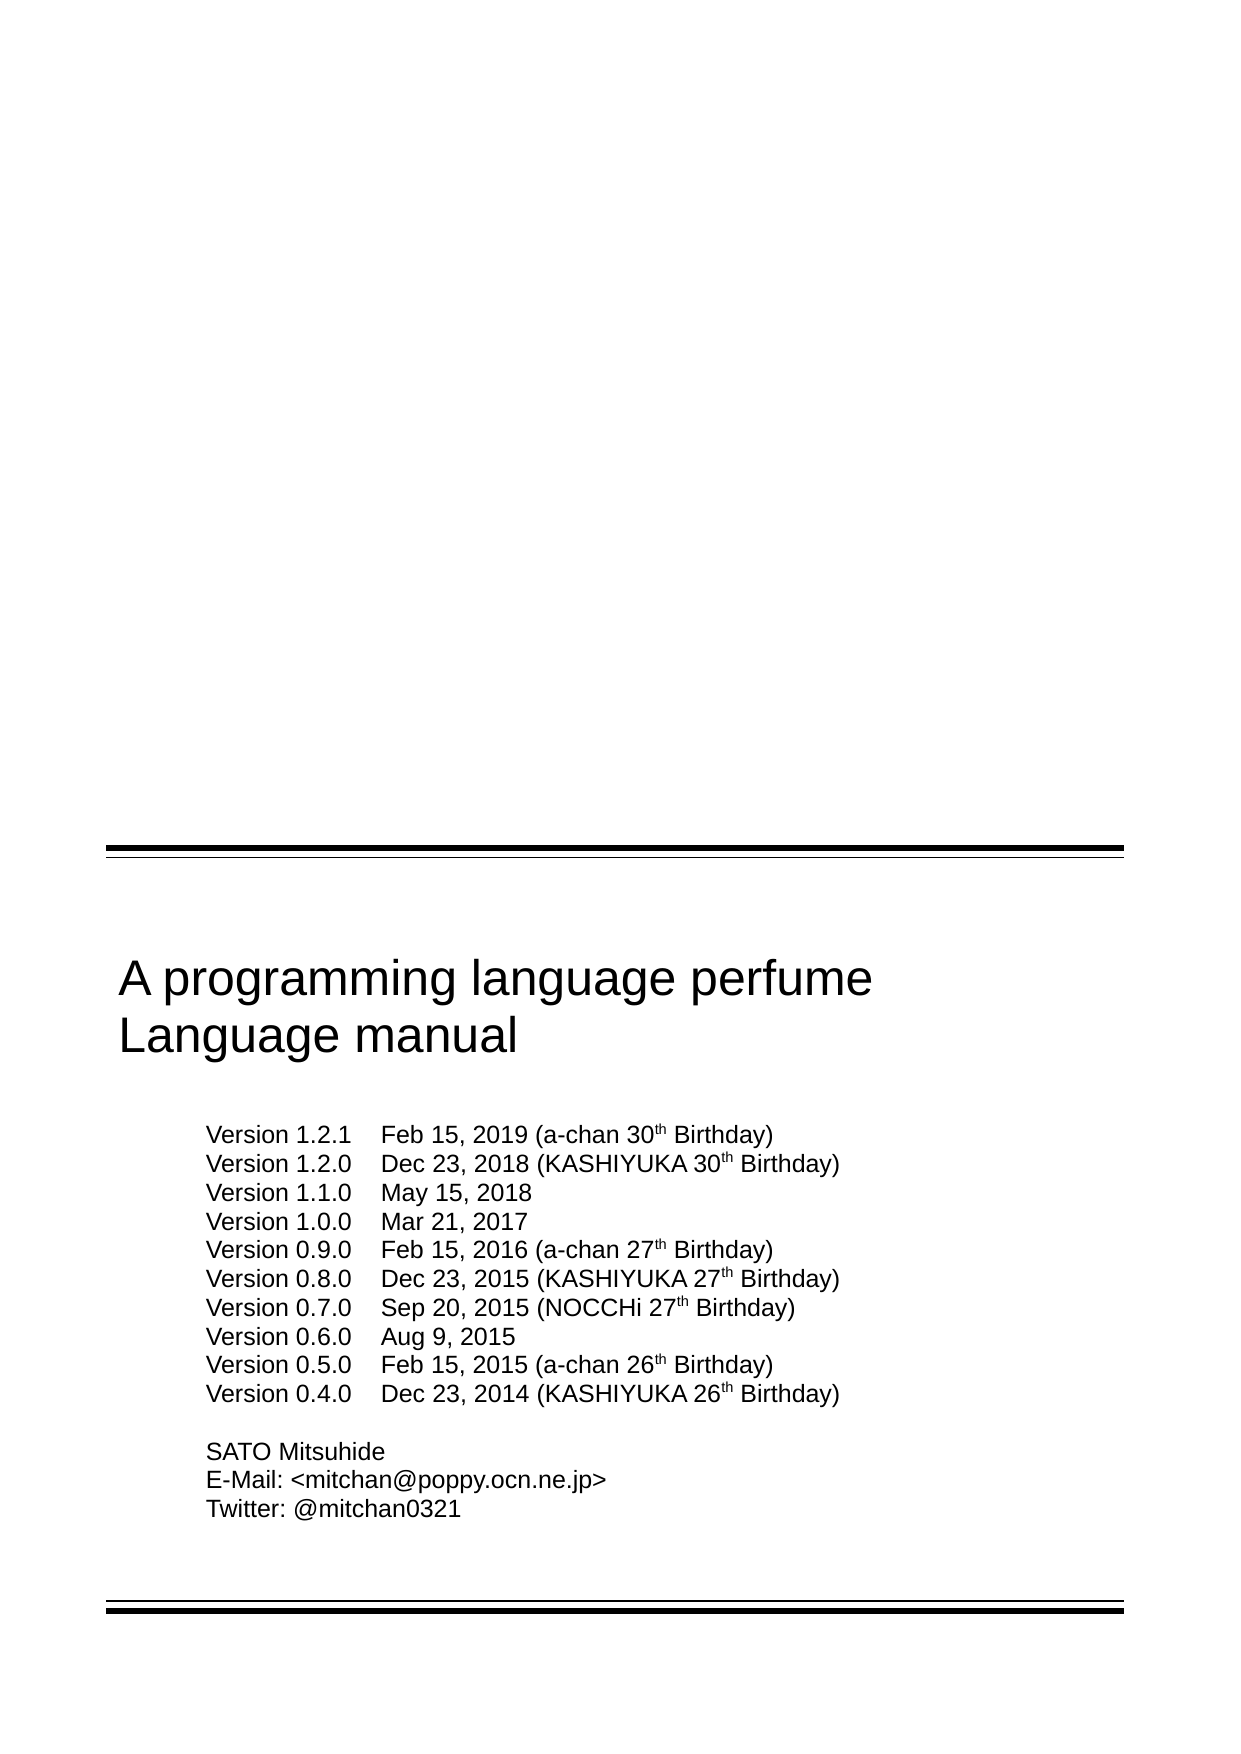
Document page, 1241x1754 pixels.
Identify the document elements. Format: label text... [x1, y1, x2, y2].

text Version 0.9.0 Feb 15, 2016 (a-chan 27th Birthday) [118, 1236, 1122, 1264]
text E-Mail: <mitchan@poppy.ocn.ne.jp> [118, 1466, 1122, 1494]
text Twitter: @mitchan0321 [118, 1494, 1122, 1523]
text Version 0.6.0 Aug 9, 2015 [118, 1322, 1122, 1351]
text A programming language perfume [118, 948, 1122, 1006]
text Version 1.1.0 May 15, 2018 [118, 1178, 1122, 1207]
text Version 1.0.0 Mar 21, 2017 [118, 1207, 1122, 1236]
text Version 0.4.0 Dec 23, 2014 (KASHIYUKA 26th Birthday) [118, 1379, 1122, 1408]
text Version 1.2.1 Feb 15, 2019 (a-chan 30th Birthday) [118, 1121, 1122, 1149]
text Language manual [118, 1006, 1122, 1063]
text Version 0.5.0 Feb 15, 2015 (a-chan 26th Birthday) [118, 1351, 1122, 1379]
text Version 0.7.0 Sep 20, 2015 (NOCCHi 27th Birthday) [118, 1293, 1122, 1322]
text Version 0.8.0 Dec 23, 2015 (KASHIYUKA 27th Birthday) [118, 1264, 1122, 1293]
text Version 1.2.0 Dec 23, 2018 (KASHIYUKA 30th Birthday) [118, 1149, 1122, 1178]
text SATO Mitsuhide [118, 1437, 1122, 1466]
